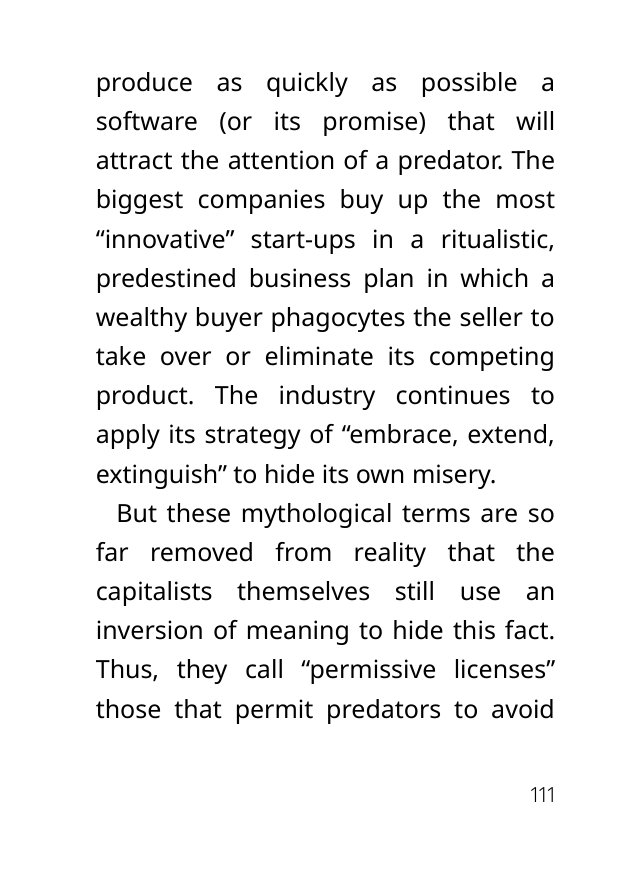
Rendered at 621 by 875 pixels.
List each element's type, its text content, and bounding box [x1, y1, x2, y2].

text produce as quickly as possible a software (or its promise) that will attract the attention of a predator. The biggest companies buy up the most “innovative” start-ups in a ritualistic, predestined business plan in which a wealthy buyer phagocytes the seller to take over or eliminate its competing product. The industry continues to apply its strategy of “embrace, extend, extinguish” to hide its own misery. [96, 65, 555, 490]
text But these mythological terms are so far removed from reality that the capitalists themselves still use an inversion of meaning to hide this fact. Thus, they call “permissive licenses” those that permit predators to avoid [96, 496, 555, 725]
